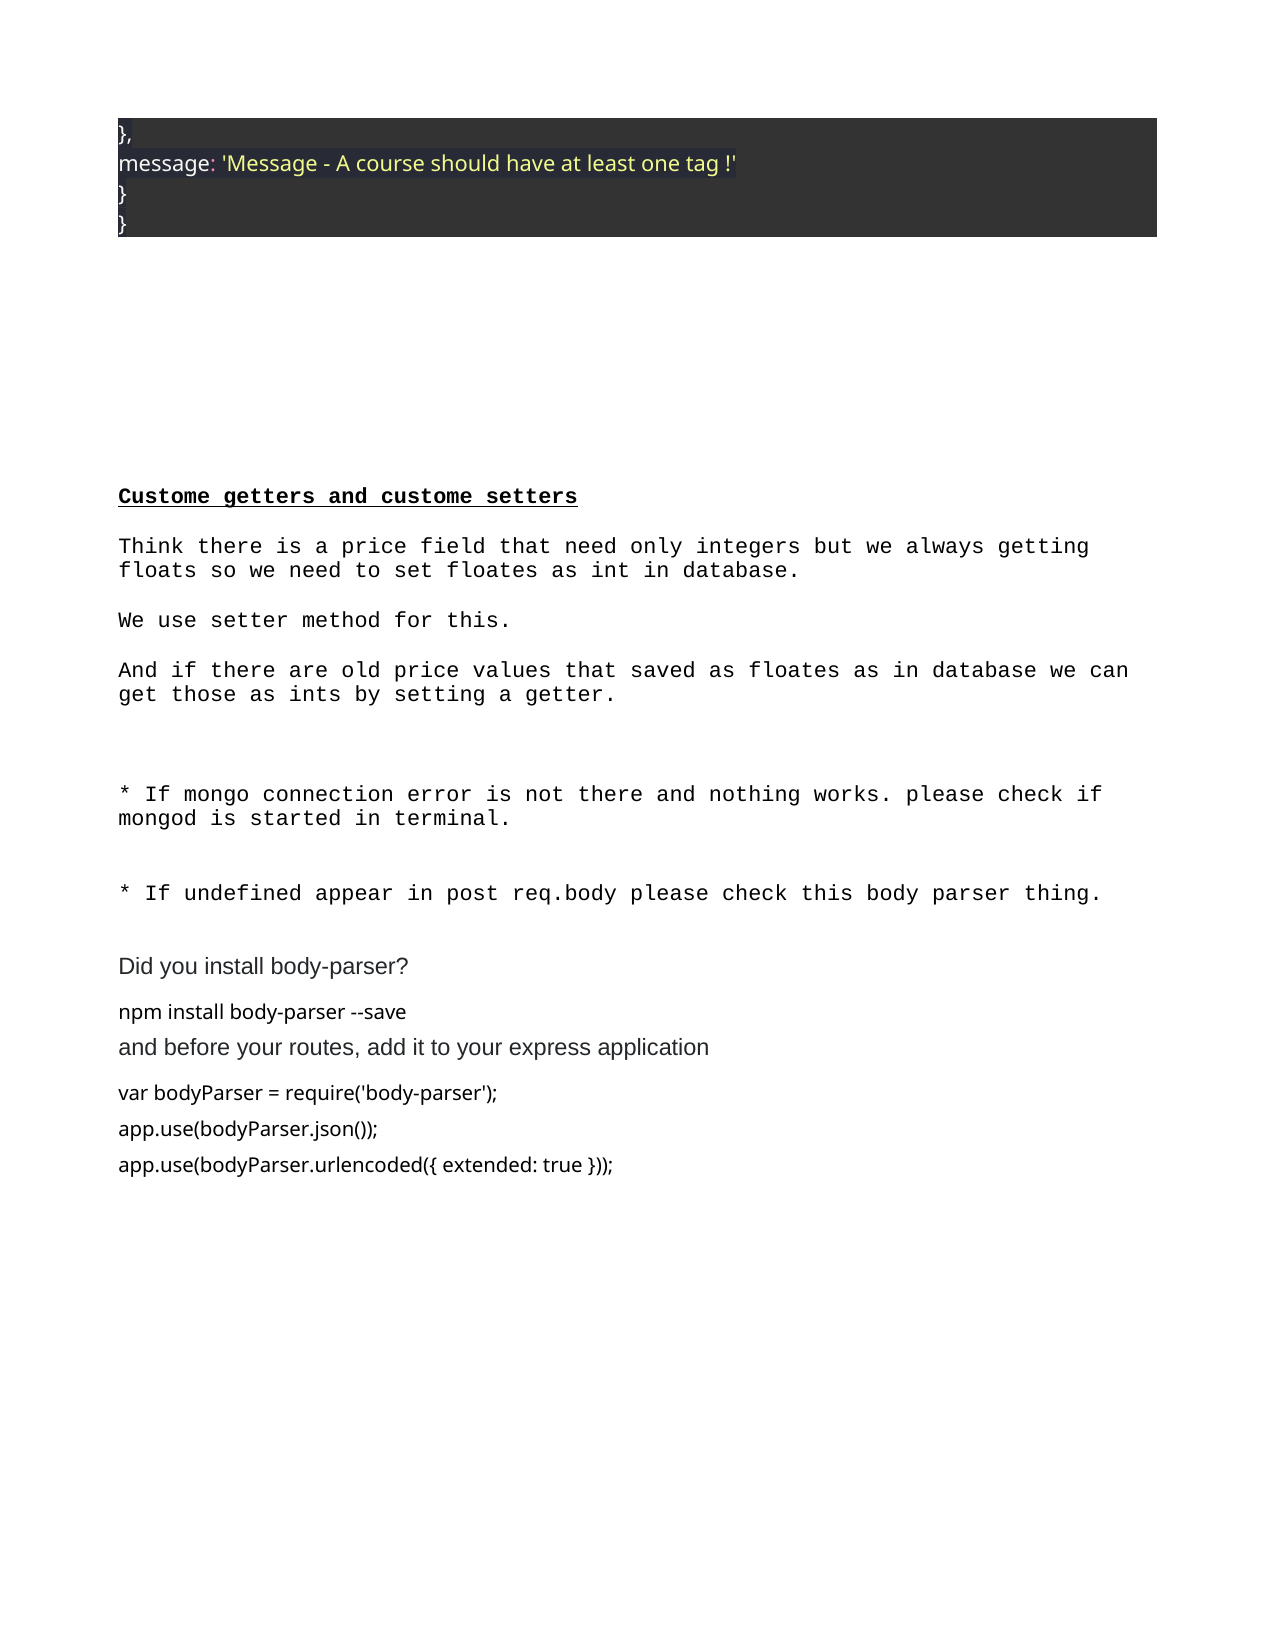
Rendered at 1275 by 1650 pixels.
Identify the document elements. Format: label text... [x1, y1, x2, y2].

text }, [118, 118, 1157, 148]
text app.use(bodyParser.json()); [118, 1115, 1157, 1142]
text } [118, 178, 1157, 207]
text And if there are old price values that saved as floates as in database we can get those as ints by setting a getter. [118, 659, 1157, 708]
text * If mongo connection error is not there and nothing works. please check if mongod is started in terminal. [118, 783, 1157, 832]
text and before your routes, add it to your express application [118, 1033, 1157, 1060]
text We use setter method for this. [118, 609, 1157, 634]
text app.use(bodyParser.urlencoded({ extended: true })); [118, 1151, 1157, 1178]
text * If undefined appear in post req.body please check this body parser thing. [118, 882, 1157, 907]
text message: 'Message - A course should have at least one tag !' [118, 148, 1157, 178]
text Custome getters and custome setters [118, 485, 1157, 510]
text Did you install body-parser? [118, 952, 1157, 979]
text npm install body-parser --save [118, 997, 1157, 1025]
text Think there is a price field that need only integers but we always getting floats so we need to set floates as int in database. [118, 535, 1157, 584]
text } [118, 207, 1157, 237]
text var bodyParser = require('body-parser'); [118, 1079, 1157, 1107]
